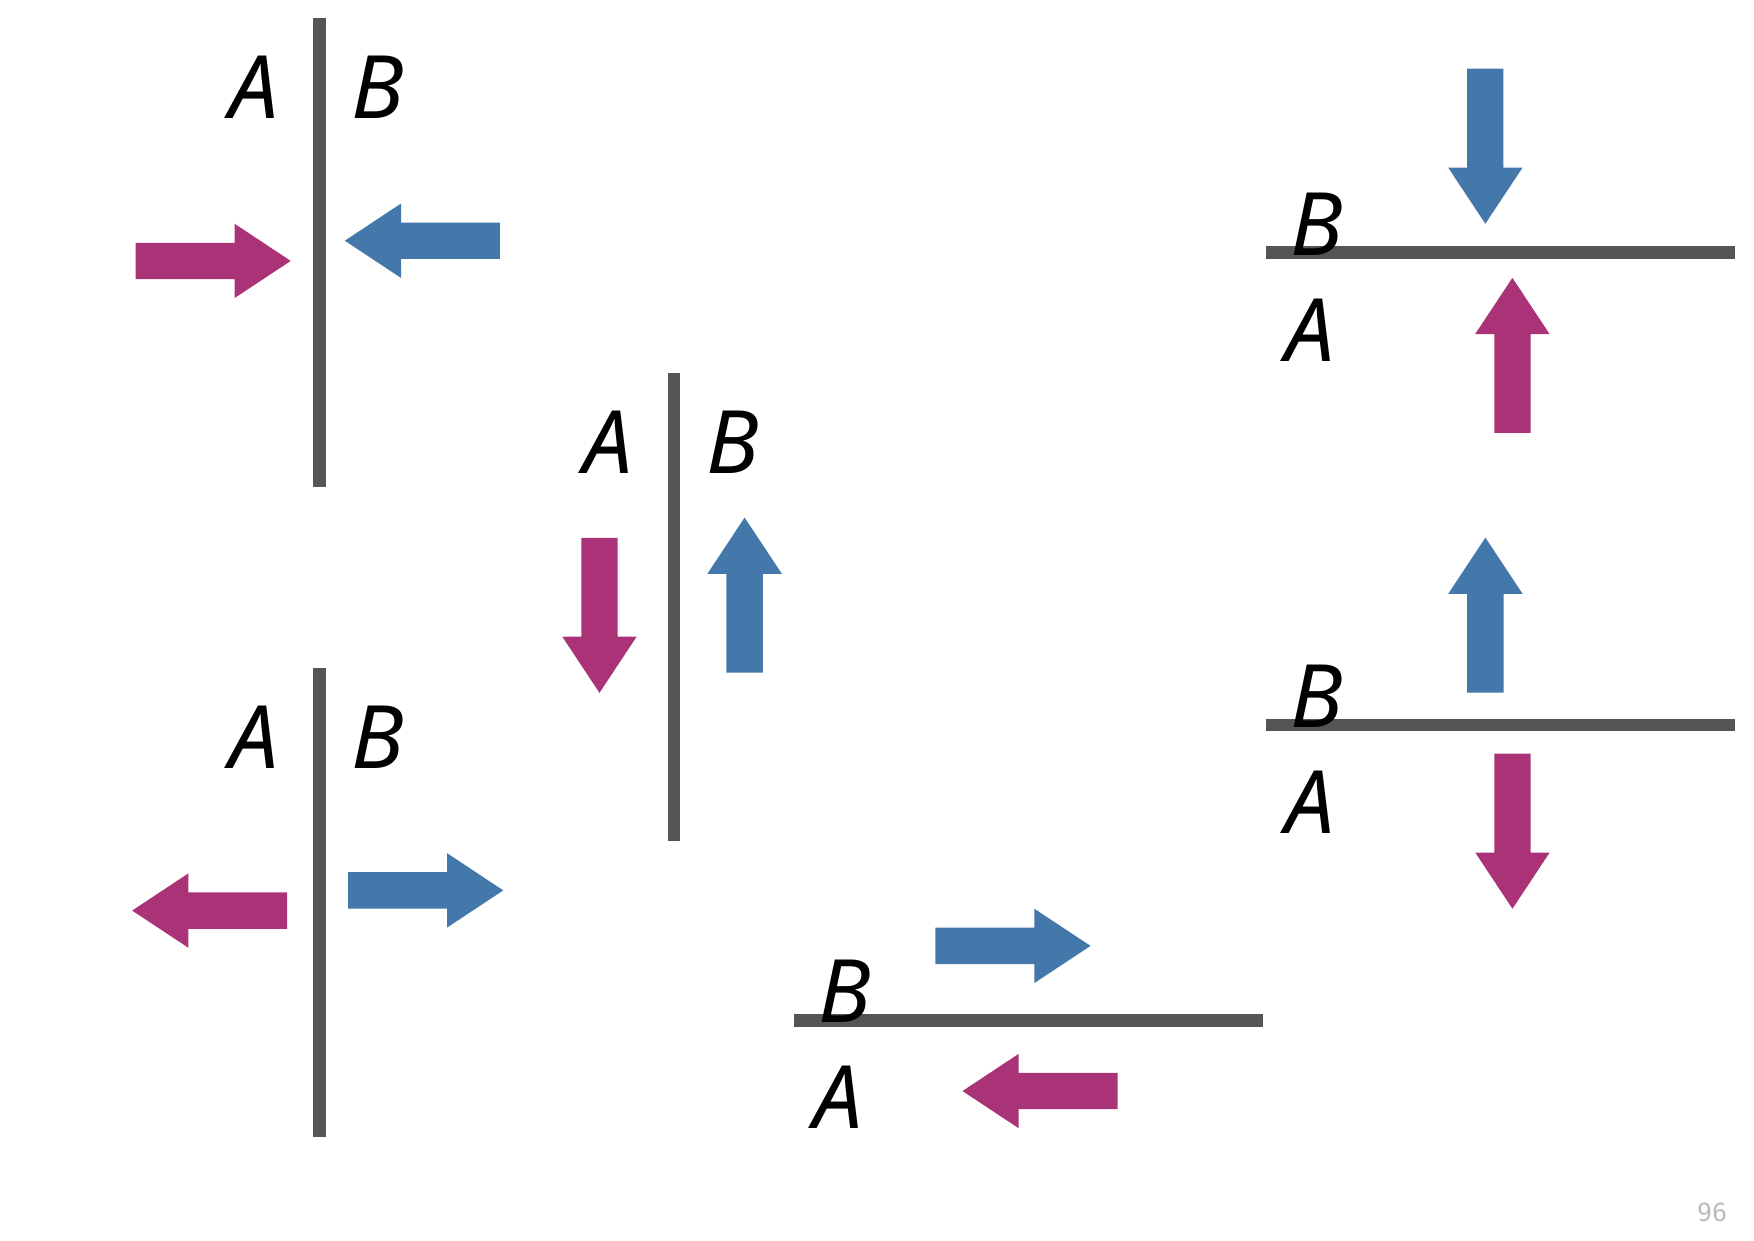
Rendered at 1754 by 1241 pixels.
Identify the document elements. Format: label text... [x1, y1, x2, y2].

text_box B [1275, 154, 1359, 257]
text_box B [803, 921, 887, 1025]
text_box A [1270, 732, 1364, 835]
text_box [935, 908, 1091, 984]
text_box [1448, 68, 1523, 224]
text_box B [336, 667, 421, 771]
text_box [135, 223, 291, 299]
text_box [344, 203, 500, 278]
text_box A [798, 1027, 892, 1131]
text_box A [214, 18, 308, 121]
text_box B [336, 18, 421, 121]
text_box A [568, 372, 662, 475]
text_box A [214, 667, 308, 771]
text_box [1475, 753, 1550, 909]
text_box [707, 517, 782, 673]
text_box [132, 873, 288, 948]
text_box [348, 853, 504, 928]
text_box B [691, 372, 775, 475]
text_box B [1275, 626, 1359, 729]
text_box [1448, 537, 1523, 693]
text_box [1475, 277, 1550, 433]
text_box A [1270, 260, 1364, 363]
text_box [562, 537, 637, 693]
text_box [962, 1053, 1118, 1129]
